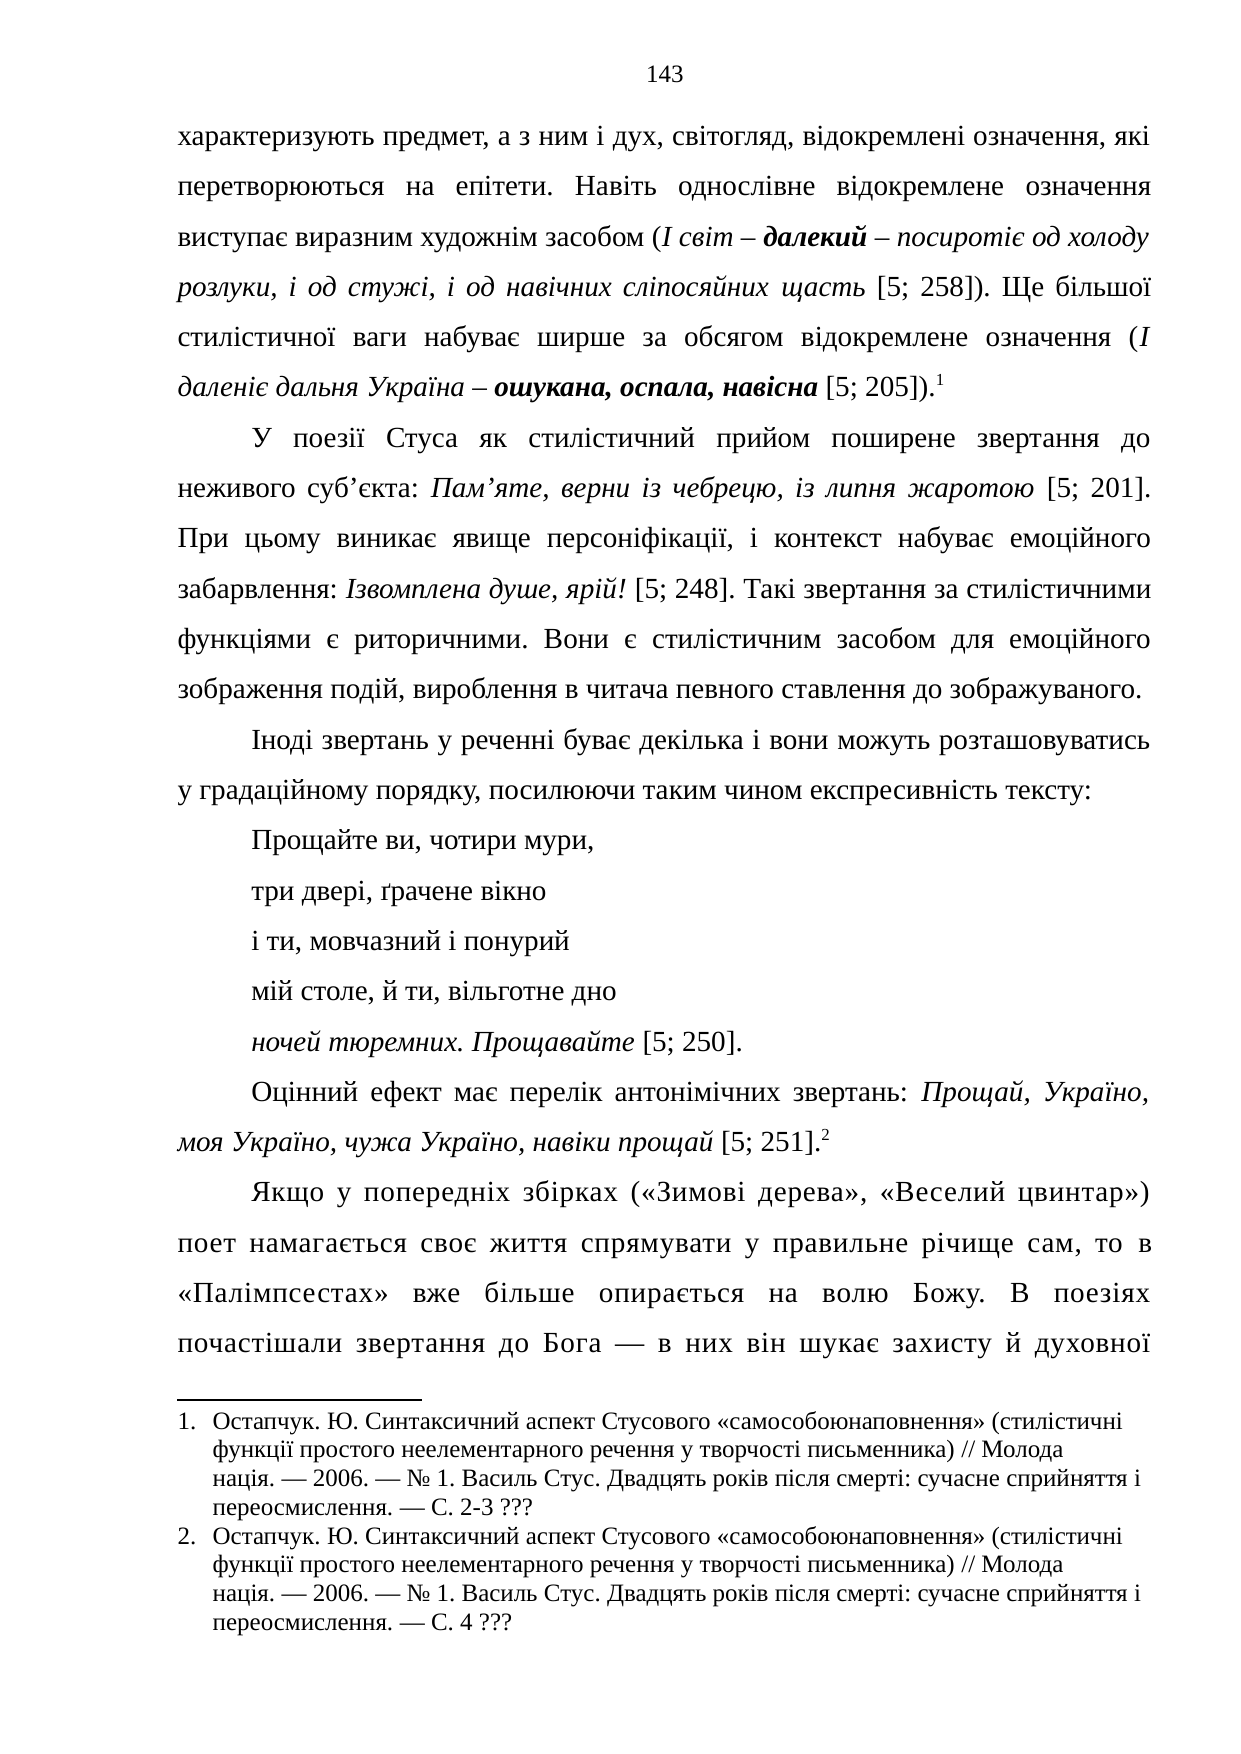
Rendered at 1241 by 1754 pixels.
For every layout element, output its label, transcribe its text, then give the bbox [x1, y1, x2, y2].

text Остапчук. Ю. Синтаксичний аспект Стусового «самособоюнаповнення» (стилістичні функції простого неелементарного речення у творчості письменника) // Молода нація. — 2006. — № 1. Василь Стус. Двадцять років після смерті: сучасне сприйняття і переосмислення. — С. 4 ??? [177, 1521, 1152, 1636]
text характеризують предмет, а з ним і дух, світогляд, відокремлені означення, які перетворюються на епітети. Навіть однослівне відокремлене означення виступає виразним художнім засобом (І світ – далекий – посиротіє од холоду розлуки, і од стужі, і од навічних сліпосяйних щасть [5; 258]). Ще більшої стилістичної ваги набуває ширше за обсягом відокремлене означення (І даленіє дальня Україна – ошукана, оспала, навісна [5; 205]). [177, 118, 1152, 403]
text і ти, мовчазний і понурий [177, 923, 1152, 957]
text Прощайте ви, чотири мури, [177, 822, 1152, 856]
text ночей тюремних. Прощавайте [5; 250]. [177, 1024, 1152, 1057]
text Іноді звертань у реченні буває декілька і вони можуть розташовуватись у градаційному порядку, посилюючи таким чином експресивність тексту: [177, 722, 1152, 806]
text Остапчук. Ю. Синтаксичний аспект Стусового «самособоюнаповнення» (стилістичні функції простого неелементарного речення у творчості письменника) // Молода нація. — 2006. — № 1. Василь Стус. Двадцять років після смерті: сучасне сприйняття і переосмислення. — С. 2‑3 ??? [177, 1406, 1152, 1521]
text Якщо у попередніх збірках («Зимові дерева», «Веселий цвинтар») поет намагається своє життя спрямувати у правильне річище сам, то в «Палімпсестах» вже більше опирається на волю Божу. В поезіях почастішали звертання до Бога — в них він шукає захисту й духовної [177, 1174, 1152, 1359]
text мій столе, й ти, вільготне дно [177, 973, 1152, 1007]
text Оцінний ефект має перелік антонімічних звертань: Прощай, Україно, моя Україно, чужа Україно, навіки прощай [5; 251]. [177, 1074, 1152, 1158]
text три двері, ґрачене вікно [177, 873, 1152, 906]
text У поезії Стуса як стилістичний прийом поширене звертання до неживого суб’єкта: Пам’яте, верни із чебрецю, із липня жаротою [5; 201]. При цьому виникає явище персоніфікації, і контекст набуває емоційного забарвлення: Ізвомплена душе, ярій! [5; 248]. Такі звертання за стилістичними функціями є риторичними. Вони є стилістичним засобом для емоційного зображення подій, вироблення в читача певного ставлення до зображуваного. [177, 420, 1152, 705]
